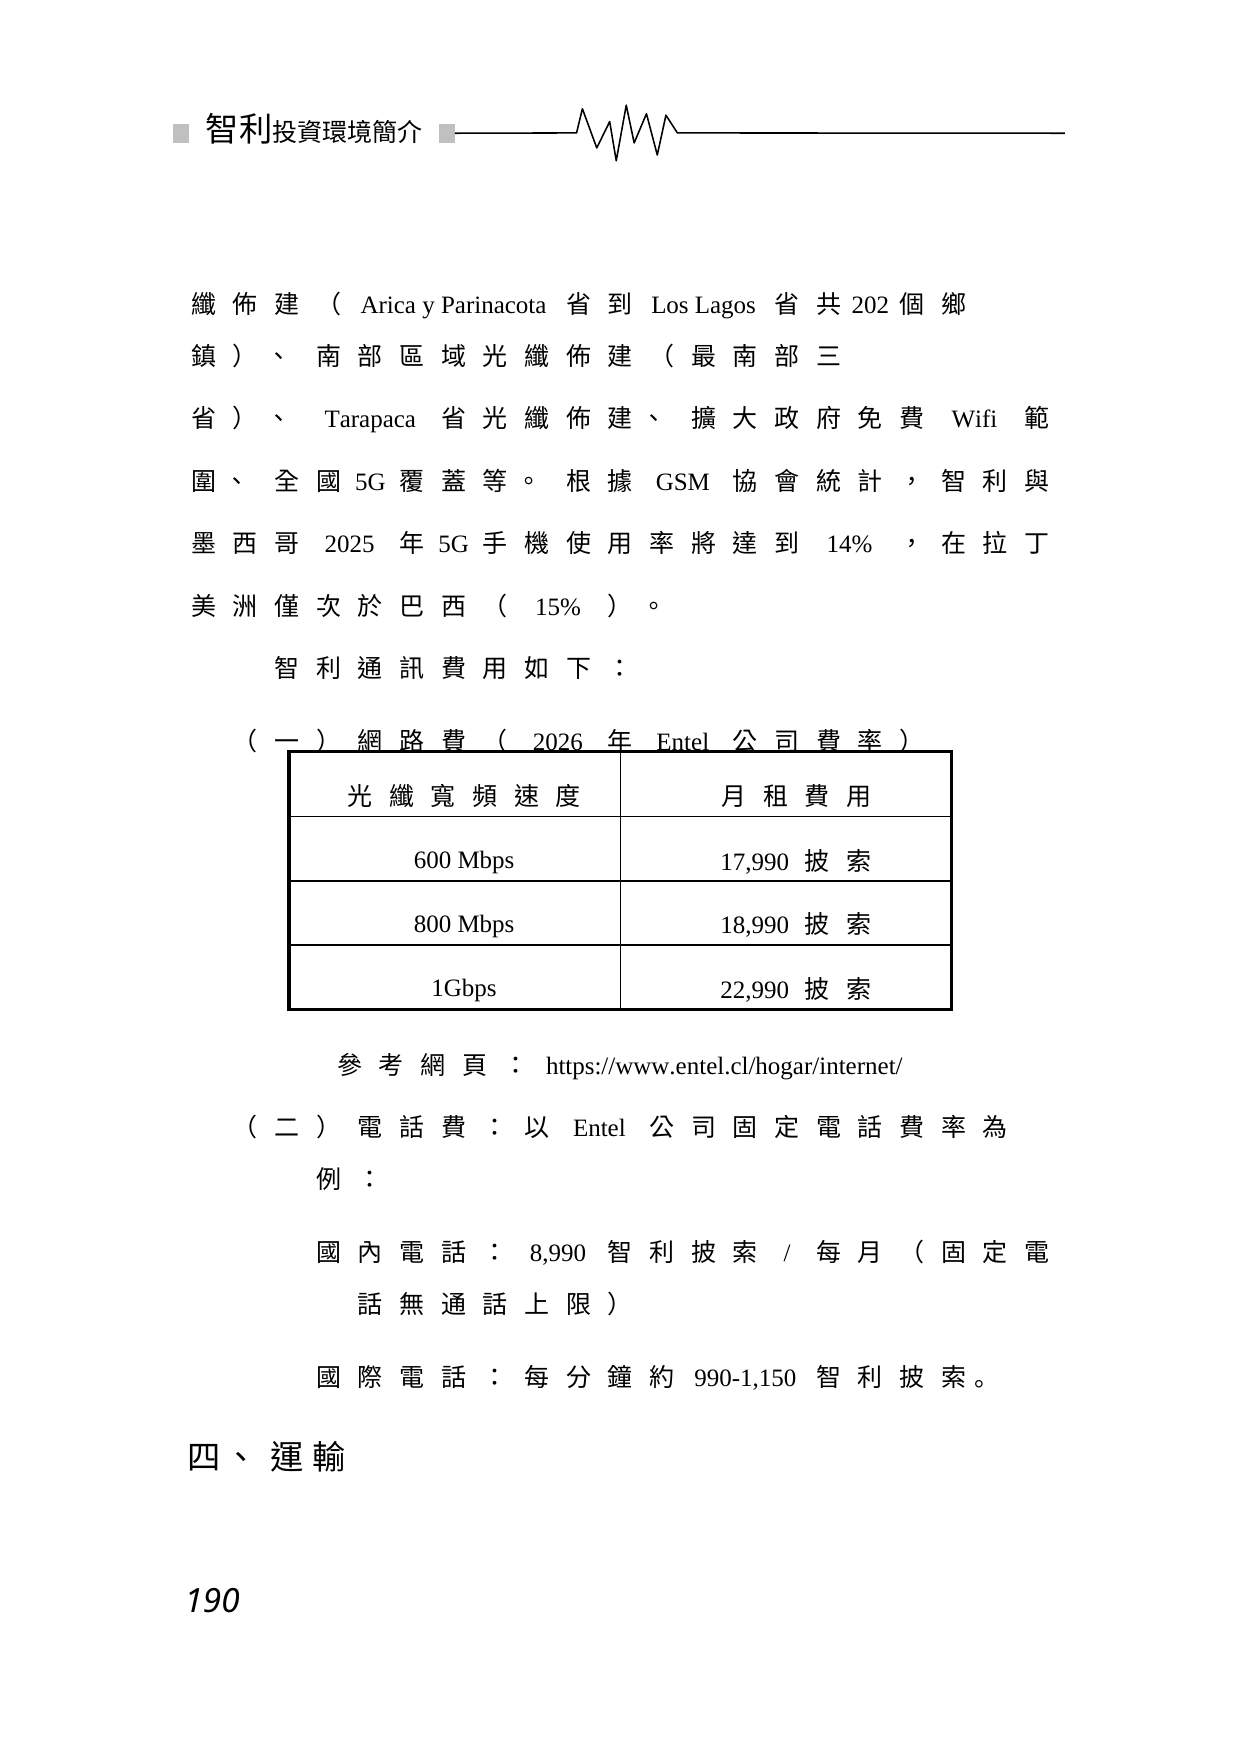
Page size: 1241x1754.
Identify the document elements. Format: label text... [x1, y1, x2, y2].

table_header 光纖寬頻速度 [291, 753, 620, 816]
text 四、運輸 [183, 1413, 1058, 1475]
text （一）網路費（2026年Entel公司費率） [207, 688, 1058, 750]
text 國際電話：每分鐘約990-1,150智利披索。 [281, 1324, 1058, 1386]
table_cell 17,990披索 [621, 817, 950, 880]
text （二）電話費：以Entel公司固定電話費率為例： [207, 1074, 1058, 1199]
text 纖佈建（Arica y Parinacota省到Los Lagos省共202個鄉鎮）、南部區域光纖佈建（最南部三省）、Tarapaca省光纖佈建、擴大政府免費Wifi範圍、全國5G覆蓋等。根據GSM協會統計，智利與墨西哥2025年5G手機使用率將達到14%，在拉丁美洲僅次於巴西（15%）。 [183, 250, 1058, 625]
table_cell 1Gbps [291, 946, 620, 1008]
table_cell 800 Mbps [291, 882, 620, 944]
table_cell 600 Mbps [291, 817, 620, 880]
text 智利通訊費用如下： [183, 625, 1058, 688]
table_cell 18,990披索 [621, 882, 950, 944]
text 參考網頁：https://www.entel.cl/hogar/internet/ [183, 1011, 1058, 1074]
text 國內電話：8,990智利披索/每月（固定電話無通話上限） [281, 1199, 1058, 1324]
table_cell 22,990披索 [621, 946, 950, 1008]
table_header 月租費用 [621, 753, 950, 816]
